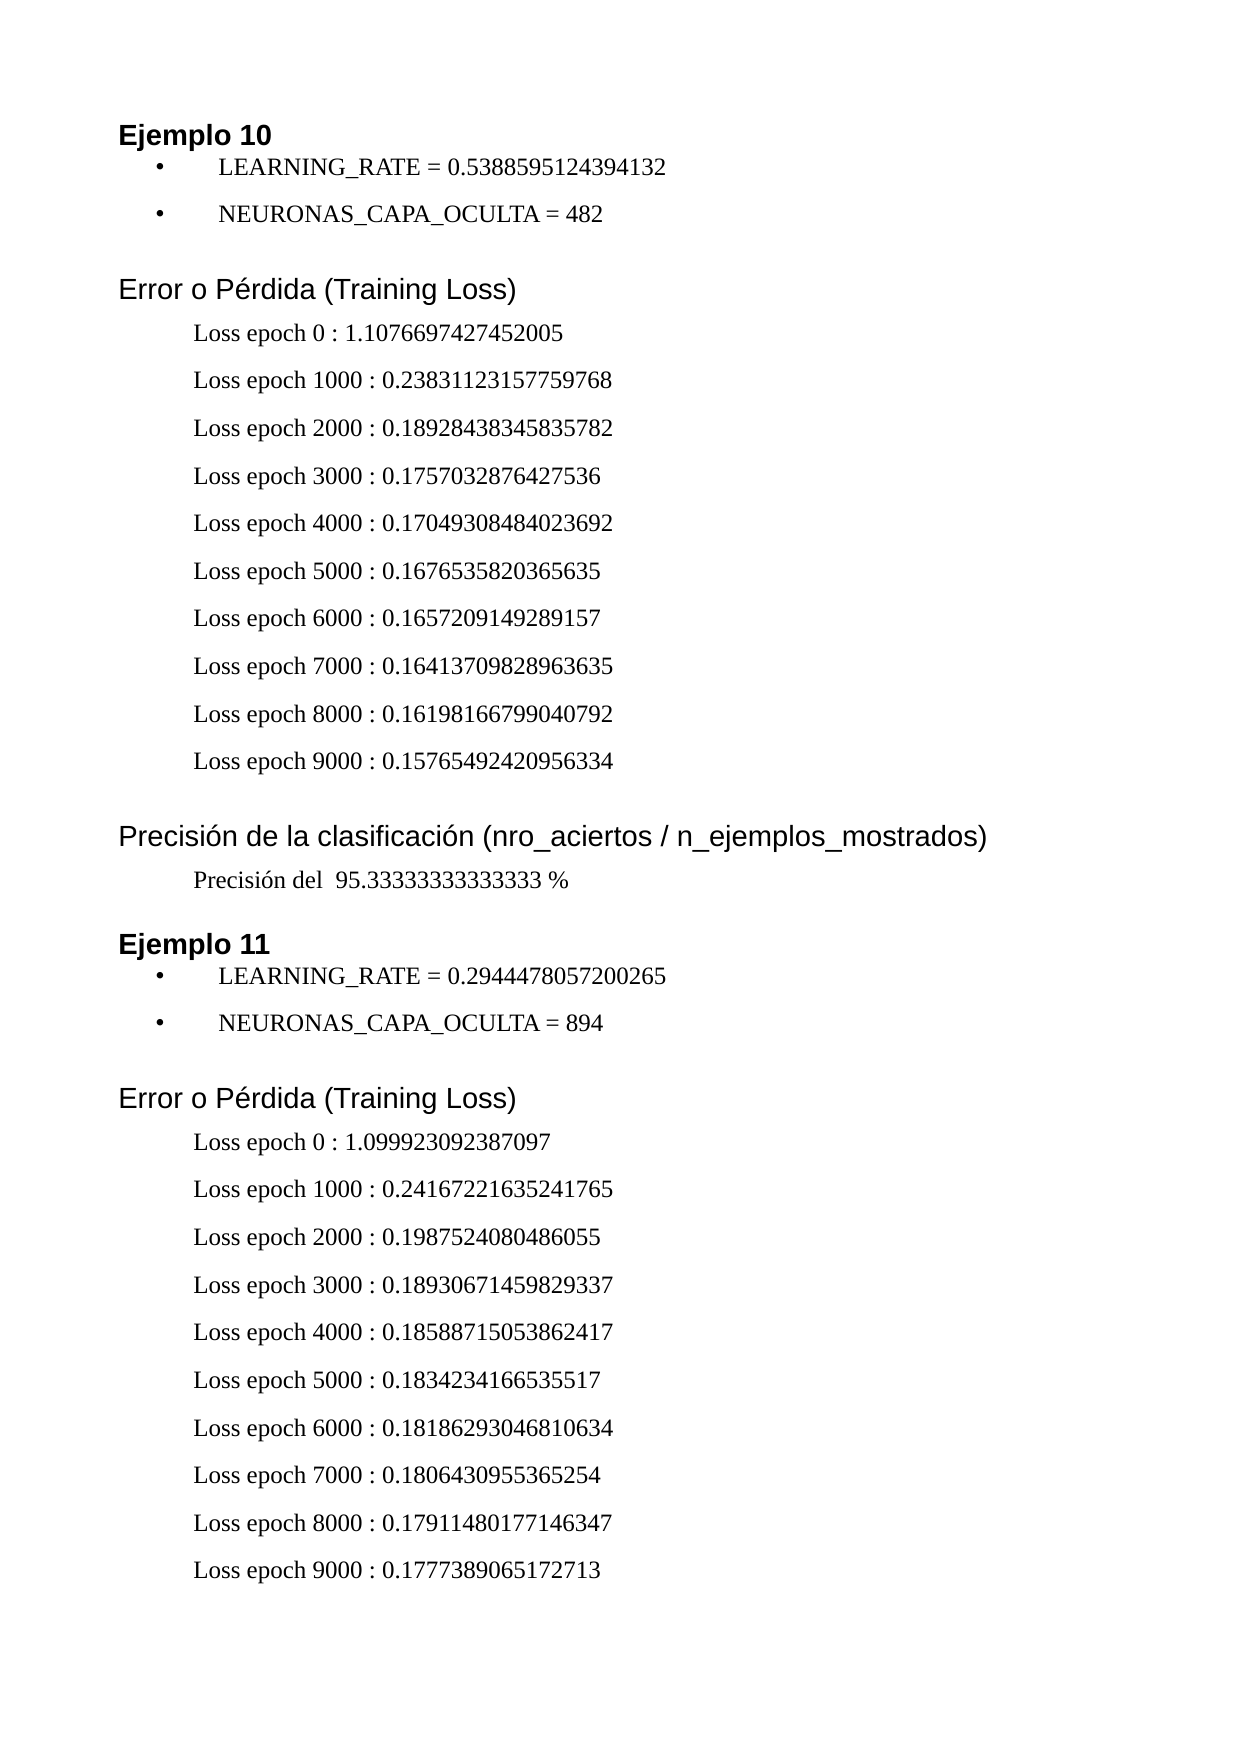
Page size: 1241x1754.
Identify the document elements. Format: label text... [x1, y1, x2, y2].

subtitle Ejemplo 10 [118, 118, 1122, 152]
text Loss epoch 7000 : 0.1806430955365254 [193, 1460, 1122, 1489]
text Loss epoch 0 : 1.1076697427452005 [193, 318, 1122, 347]
text Loss epoch 9000 : 0.15765492420956334 [193, 746, 1122, 775]
text Loss epoch 6000 : 0.18186293046810634 [193, 1413, 1122, 1441]
text Loss epoch 5000 : 0.1676535820365635 [193, 556, 1122, 585]
text Loss epoch 3000 : 0.1757032876427536 [193, 461, 1122, 489]
list LEARNING_RATE = 0.5388595124394132 [156, 152, 1122, 180]
text Loss epoch 4000 : 0.17049308484023692 [193, 508, 1122, 537]
text Loss epoch 0 : 1.099923092387097 [193, 1127, 1122, 1156]
text Loss epoch 2000 : 0.1987524080486055 [193, 1222, 1122, 1251]
text Loss epoch 3000 : 0.18930671459829337 [193, 1270, 1122, 1298]
list NEURONAS_CAPA_OCULTA = 482 [156, 199, 1122, 228]
text Precisión del 95.33333333333333 % [193, 865, 1122, 894]
text Loss epoch 4000 : 0.18588715053862417 [193, 1317, 1122, 1346]
text Loss epoch 5000 : 0.1834234166535517 [193, 1365, 1122, 1394]
subtitle Error o Pérdida (Training Loss) [118, 1081, 1122, 1114]
subtitle Ejemplo 11 [118, 927, 1122, 961]
subtitle Precisión de la clasificación (nro_aciertos / n_ejemplos_mostrados) [118, 819, 1122, 852]
text Loss epoch 8000 : 0.16198166799040792 [193, 699, 1122, 727]
text Loss epoch 2000 : 0.18928438345835782 [193, 413, 1122, 442]
text Loss epoch 8000 : 0.17911480177146347 [193, 1508, 1122, 1537]
list LEARNING_RATE = 0.2944478057200265 [156, 961, 1122, 989]
subtitle Error o Pérdida (Training Loss) [118, 272, 1122, 305]
text Loss epoch 1000 : 0.23831123157759768 [193, 366, 1122, 394]
text Loss epoch 7000 : 0.16413709828963635 [193, 651, 1122, 680]
text Loss epoch 9000 : 0.1777389065172713 [193, 1555, 1122, 1584]
list NEURONAS_CAPA_OCULTA = 894 [156, 1008, 1122, 1037]
text Loss epoch 6000 : 0.1657209149289157 [193, 603, 1122, 632]
text Loss epoch 1000 : 0.24167221635241765 [193, 1174, 1122, 1203]
